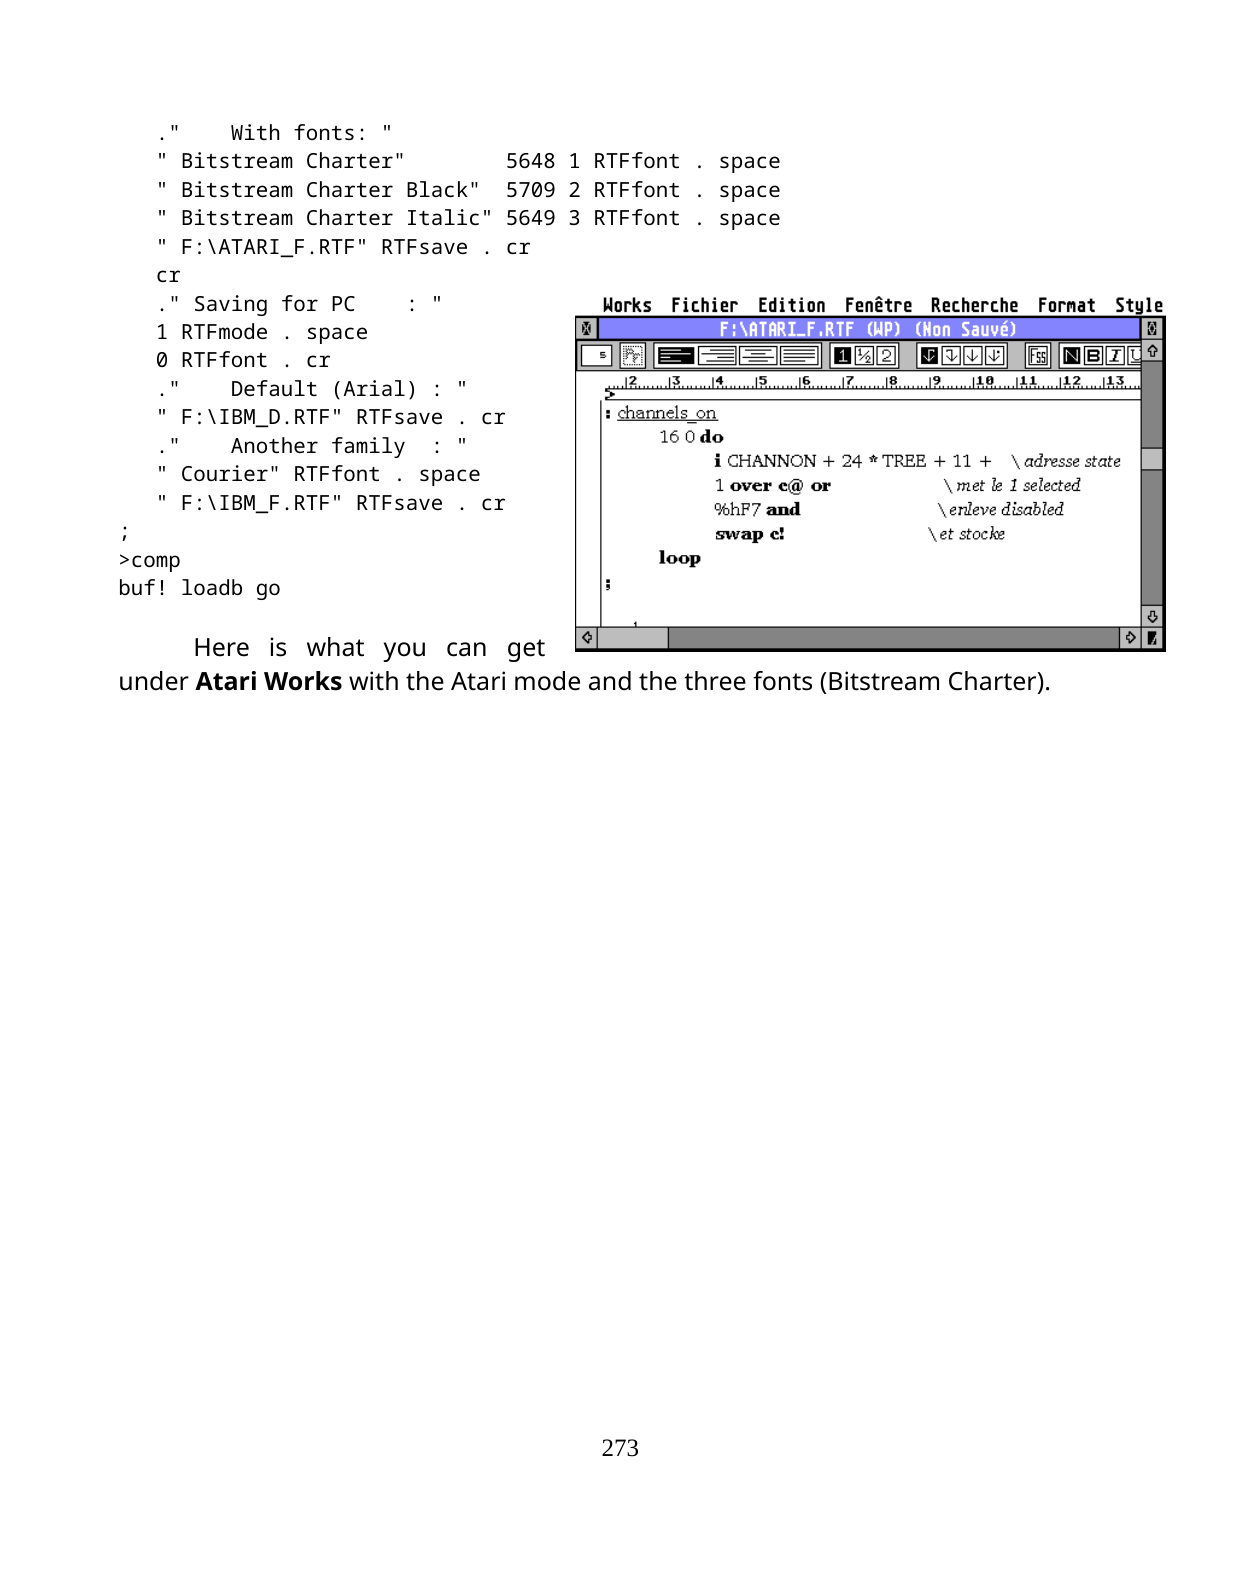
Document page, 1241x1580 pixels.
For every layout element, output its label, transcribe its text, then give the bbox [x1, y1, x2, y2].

text " F:\IBM_F.RTF" RTFsave . cr [118, 488, 575, 516]
text cr [118, 260, 1123, 289]
text ; [118, 516, 575, 545]
text " F:\ATARI_F.RTF" RTFsave . cr [118, 232, 1123, 260]
picture [575, 295, 1166, 652]
text ." With fonts: " [118, 118, 1123, 147]
text >comp [118, 545, 575, 573]
text " Courier" RTFfont . space [118, 459, 575, 488]
text " F:\IBM_D.RTF" RTFsave . cr [118, 402, 575, 431]
text " Bitstream Charter Italic" 5649 3 RTFfont . space [118, 203, 1123, 232]
text ." Saving for PC : " [118, 289, 1123, 317]
text Here is what you can get under Atari Works with the Atari mode and the three fonts (Bitstream Charter). [118, 630, 1123, 698]
text 0 RTFfont . cr [118, 346, 575, 374]
text buf! loadb go [118, 573, 575, 602]
text " Bitstream Charter" 5648 1 RTFfont . space [118, 147, 1123, 175]
text ." Default (Arial) : " [118, 374, 575, 402]
text " Bitstream Charter Black" 5709 2 RTFfont . space [118, 175, 1123, 203]
text 1 RTFmode . space [118, 317, 575, 346]
text ." Another family : " [118, 431, 575, 459]
